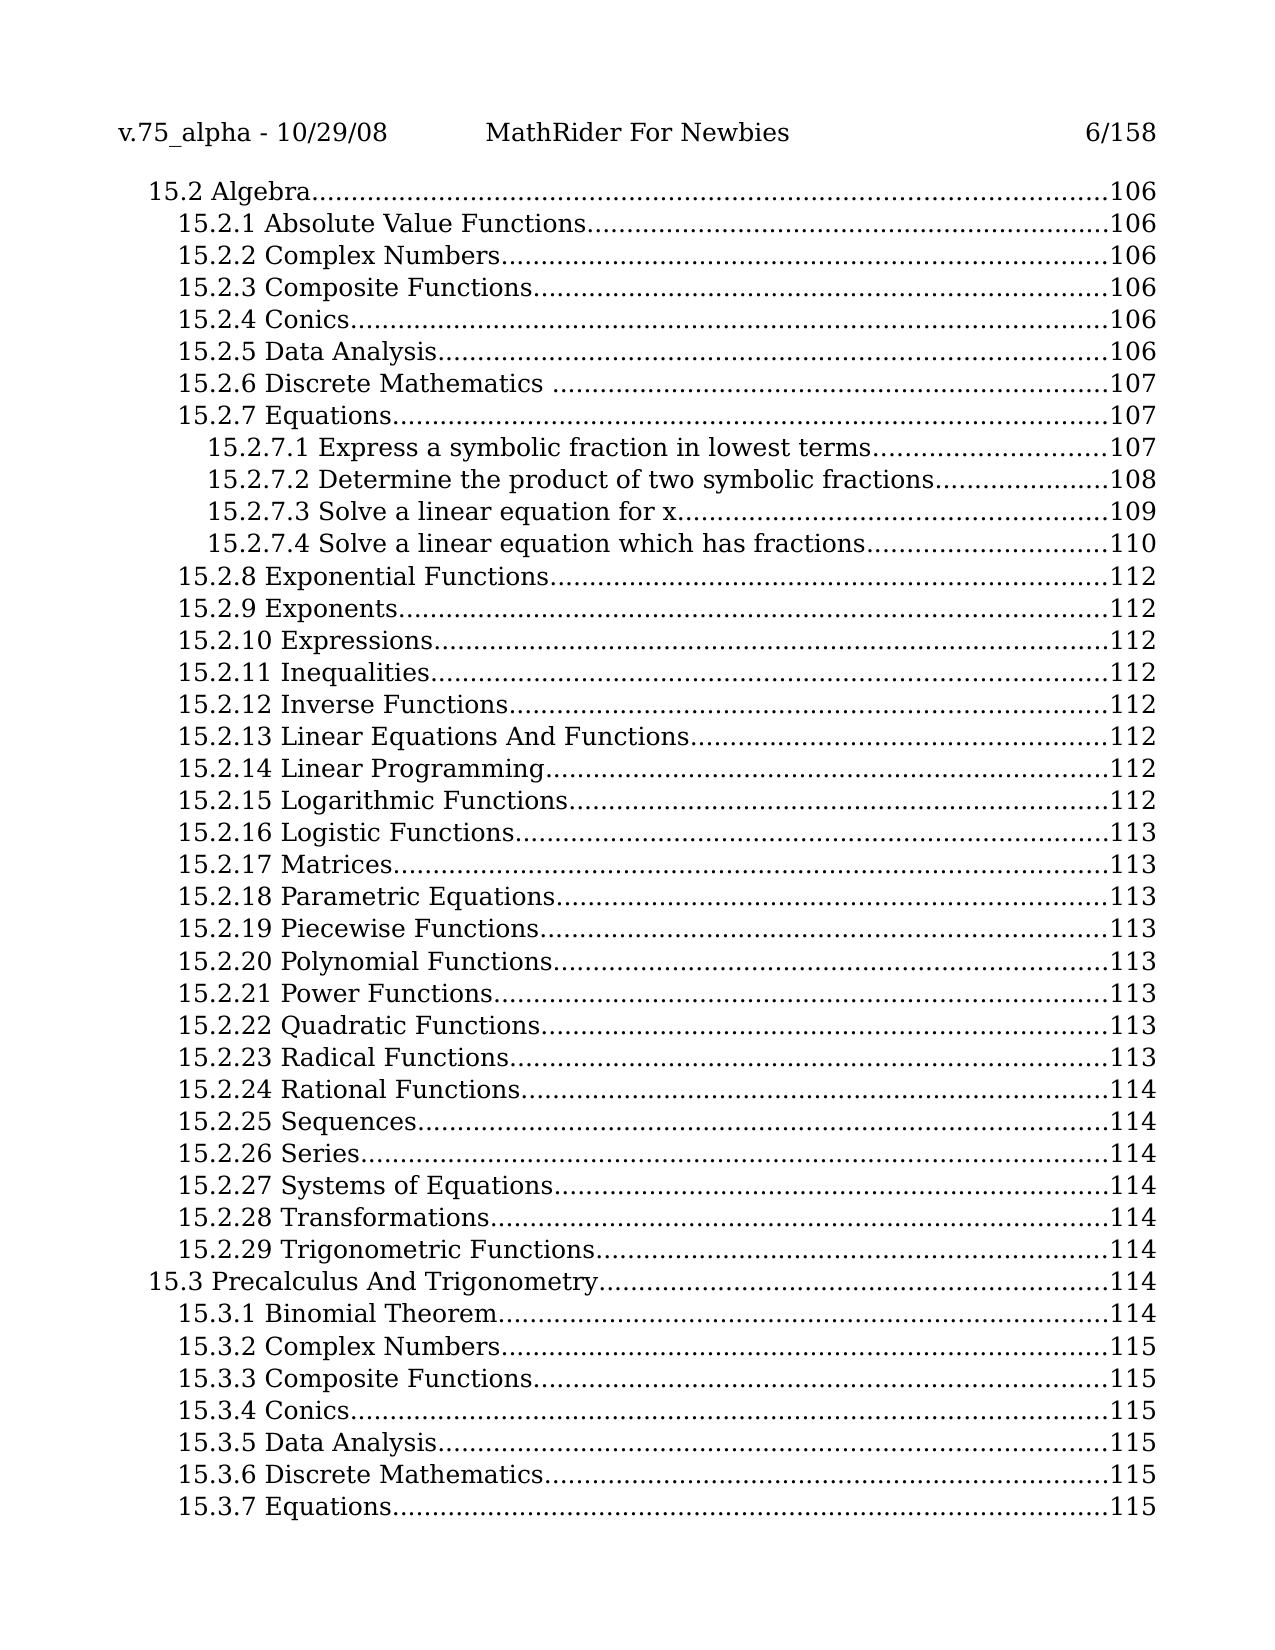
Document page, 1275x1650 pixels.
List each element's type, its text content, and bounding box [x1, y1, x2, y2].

text 15.3.3 Composite Functions 115 [177, 1364, 1157, 1393]
text 15.2.26 Series 114 [177, 1139, 1157, 1168]
text 15.2.23 Radical Functions 113 [177, 1043, 1157, 1072]
text 15.2.13 Linear Equations And Functions 112 [177, 722, 1157, 751]
text 15.2.27 Systems of Equations 114 [177, 1171, 1157, 1201]
text 15.2 Algebra 106 [148, 177, 1157, 206]
text 15.2.17 Matrices 113 [177, 851, 1157, 880]
text 15.2.18 Parametric Equations 113 [177, 883, 1157, 912]
text 15.2.20 Polynomial Functions 113 [177, 947, 1157, 976]
text 15.2.12 Inverse Functions 112 [177, 690, 1157, 719]
text 15.3.1 Binomial Theorem 114 [177, 1300, 1157, 1329]
text 15.3.6 Discrete Mathematics 115 [177, 1460, 1157, 1489]
text 15.2.14 Linear Programming 112 [177, 754, 1157, 783]
text 15.2.19 Piecewise Functions 113 [177, 915, 1157, 944]
text 15.2.4 Conics 106 [177, 305, 1157, 334]
text 15.2.7 Equations 107 [177, 401, 1157, 431]
text 15.2.28 Transformations 114 [177, 1203, 1157, 1233]
text 15.3.5 Data Analysis 115 [177, 1428, 1157, 1457]
text 15.2.29 Trigonometric Functions 114 [177, 1236, 1157, 1265]
text 15.2.10 Expressions 112 [177, 626, 1157, 655]
text 15.2.2 Complex Numbers 106 [177, 241, 1157, 270]
text 15.3.2 Complex Numbers 115 [177, 1332, 1157, 1361]
text 15.2.21 Power Functions 113 [177, 979, 1157, 1008]
text 15.2.7.3 Solve a linear equation for x 109 [207, 498, 1157, 527]
text 15.2.24 Rational Functions 114 [177, 1075, 1157, 1104]
text 15.2.7.4 Solve a linear equation which has fractions 110 [207, 530, 1157, 559]
text 15.2.22 Quadratic Functions 113 [177, 1011, 1157, 1040]
text 15.2.5 Data Analysis 106 [177, 337, 1157, 366]
text 15.2.15 Logarithmic Functions 112 [177, 786, 1157, 816]
text 15.2.11 Inequalities 112 [177, 658, 1157, 687]
text 15.2.9 Exponents 112 [177, 594, 1157, 623]
text 15.2.25 Sequences 114 [177, 1107, 1157, 1136]
text 15.3.4 Conics 115 [177, 1396, 1157, 1425]
text 15.2.7.2 Determine the product of two symbolic fractions 108 [207, 466, 1157, 495]
text 15.2.6 Discrete Mathematics 107 [177, 369, 1157, 398]
text 15.2.8 Exponential Functions 112 [177, 562, 1157, 591]
text 15.2.16 Logistic Functions 113 [177, 818, 1157, 848]
text 15.3.7 Equations 115 [177, 1492, 1157, 1521]
text 15.2.3 Composite Functions 106 [177, 273, 1157, 302]
text 15.2.7.1 Express a symbolic fraction in lowest terms 107 [207, 433, 1157, 463]
text 15.2.1 Absolute Value Functions 106 [177, 209, 1157, 238]
text 15.3 Precalculus And Trigonometry 114 [148, 1268, 1157, 1297]
